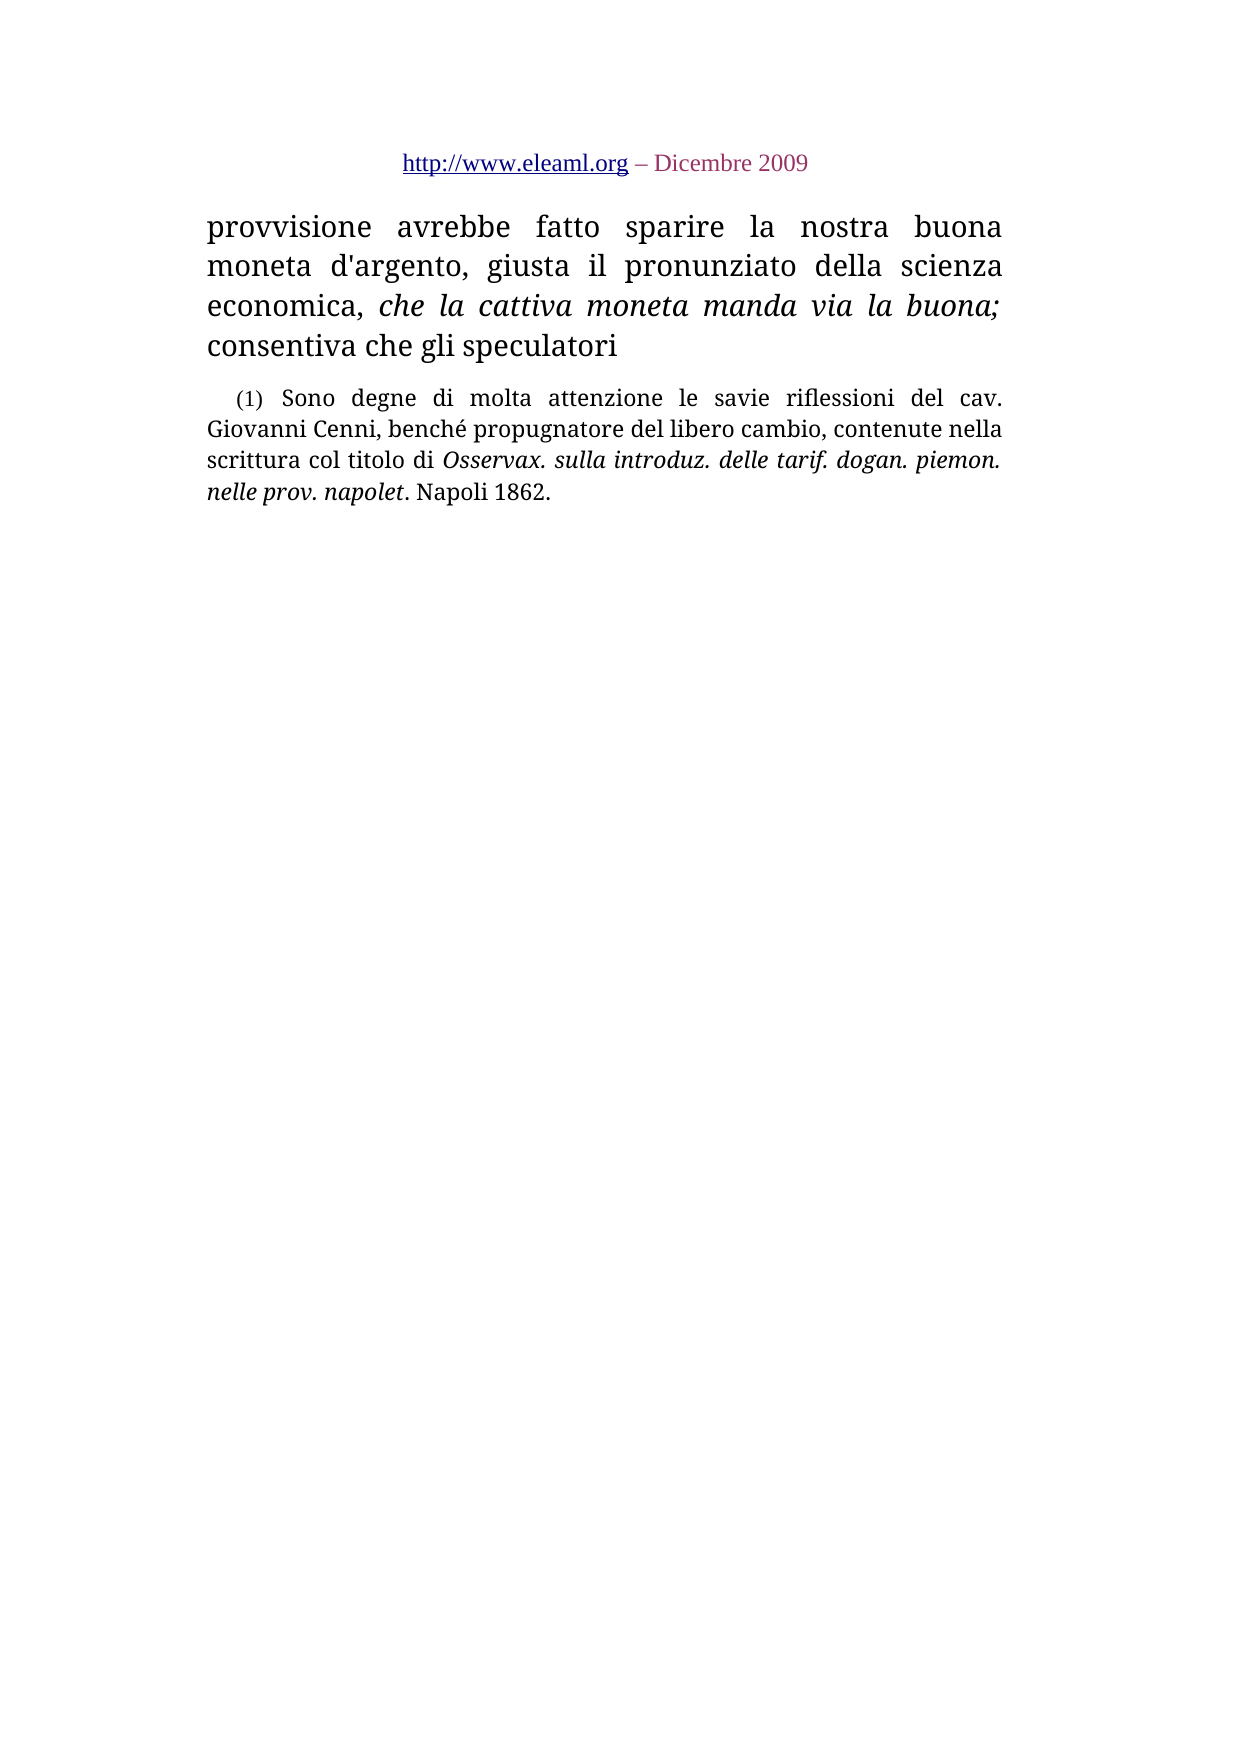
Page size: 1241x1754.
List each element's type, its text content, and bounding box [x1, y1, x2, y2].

text provvisione avrebbe fatto sparire la nostra buona moneta d'argento, giusta il pronunziato della scienza economica, che la cattiva moneta manda via la buona; consentiva che gli speculatori [207, 206, 1004, 364]
list Sono degne di molta attenzione le savie riflessioni del cav. Giovanni Cenni, benché propugnatore del libero cambio, contenute nella scrittura col titolo di Osservax. sulla introduz. delle tarif. dogan. piemon. nelle prov. napolet. Napoli 1862. [207, 382, 1004, 507]
